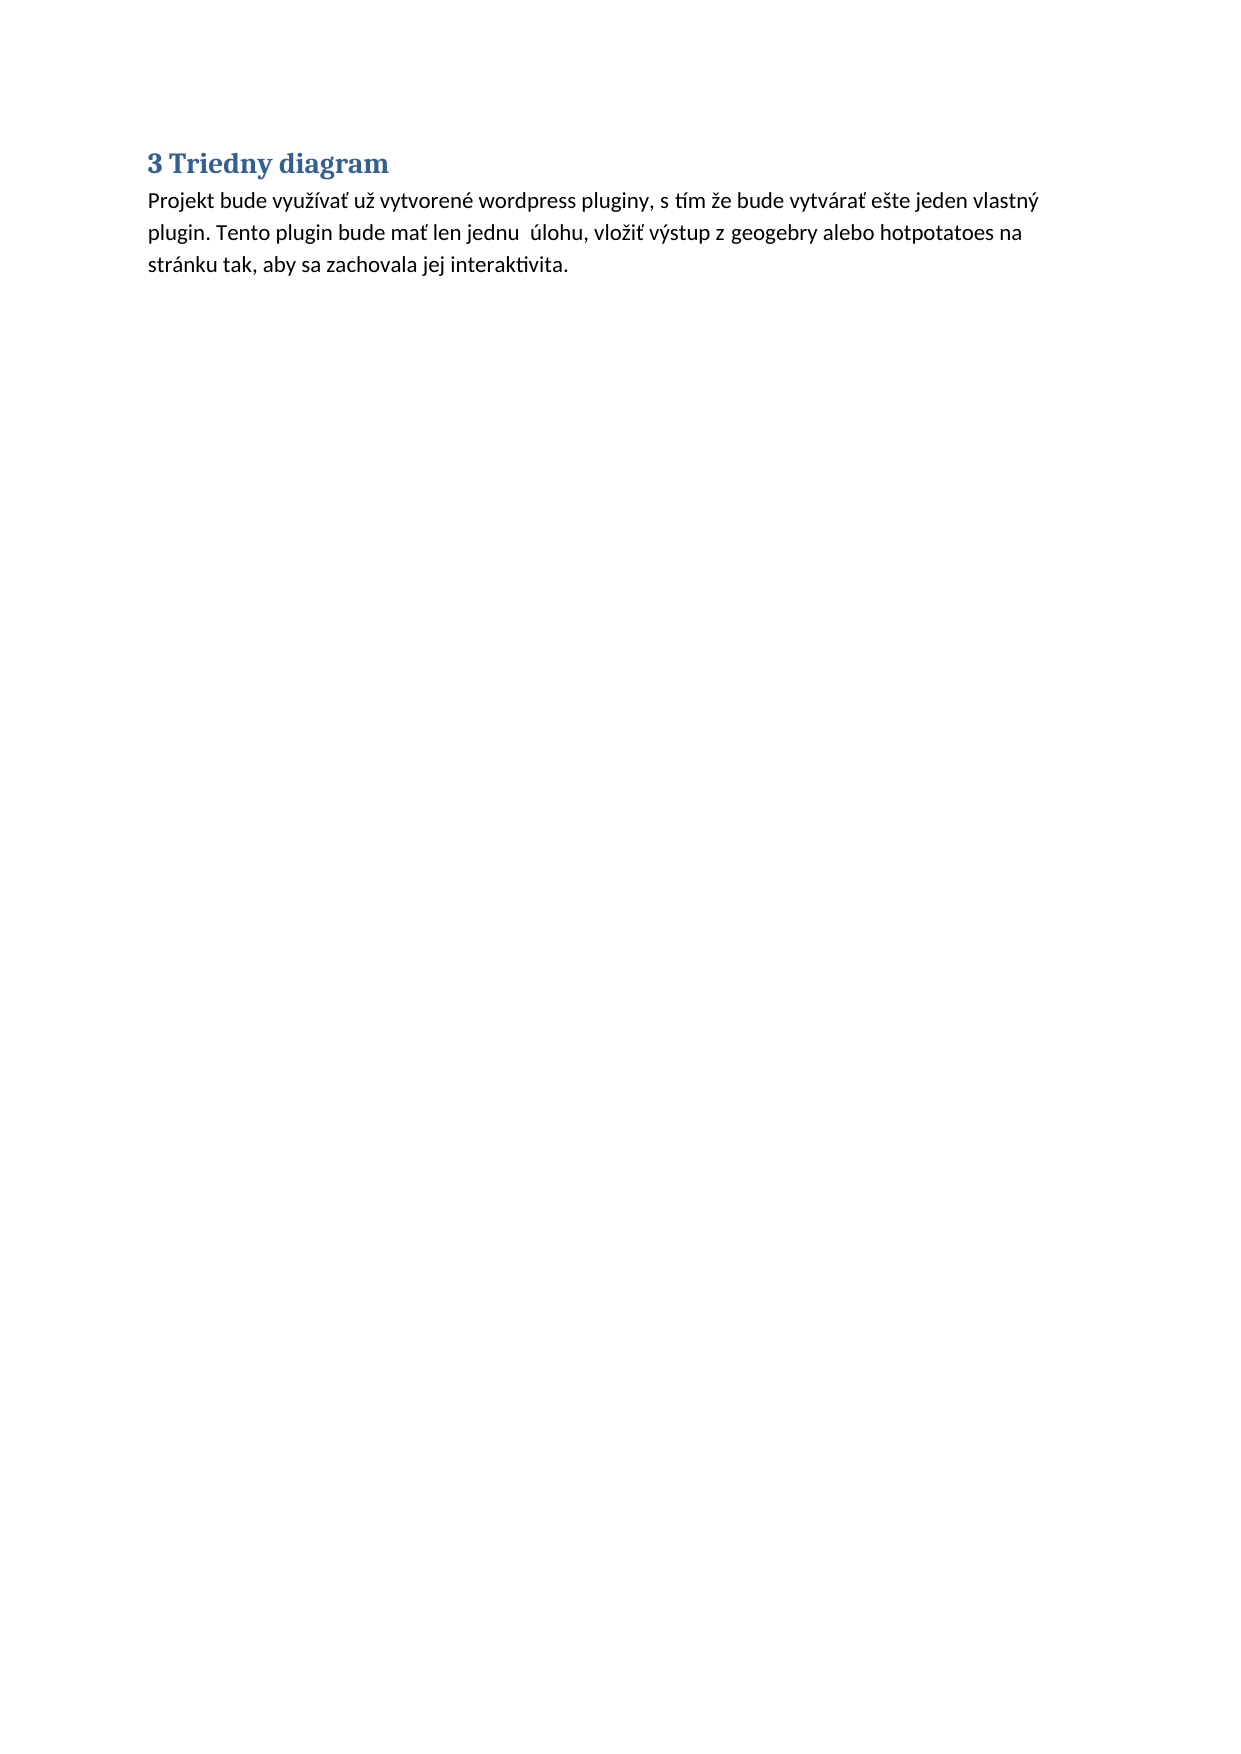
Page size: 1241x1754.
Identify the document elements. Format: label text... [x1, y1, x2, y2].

text Projekt bude využívať už vytvorené wordpress pluginy, s tím že bude vytvárať ešte jeden vlastný plugin. Tento plugin bude mať len jednu úlohu, vložiť výstup z geogebry alebo hotpotatoes na stránku tak, aby sa zachovala jej interaktivita. [148, 186, 1093, 278]
subtitle 3 Triedny diagram [148, 148, 1093, 181]
